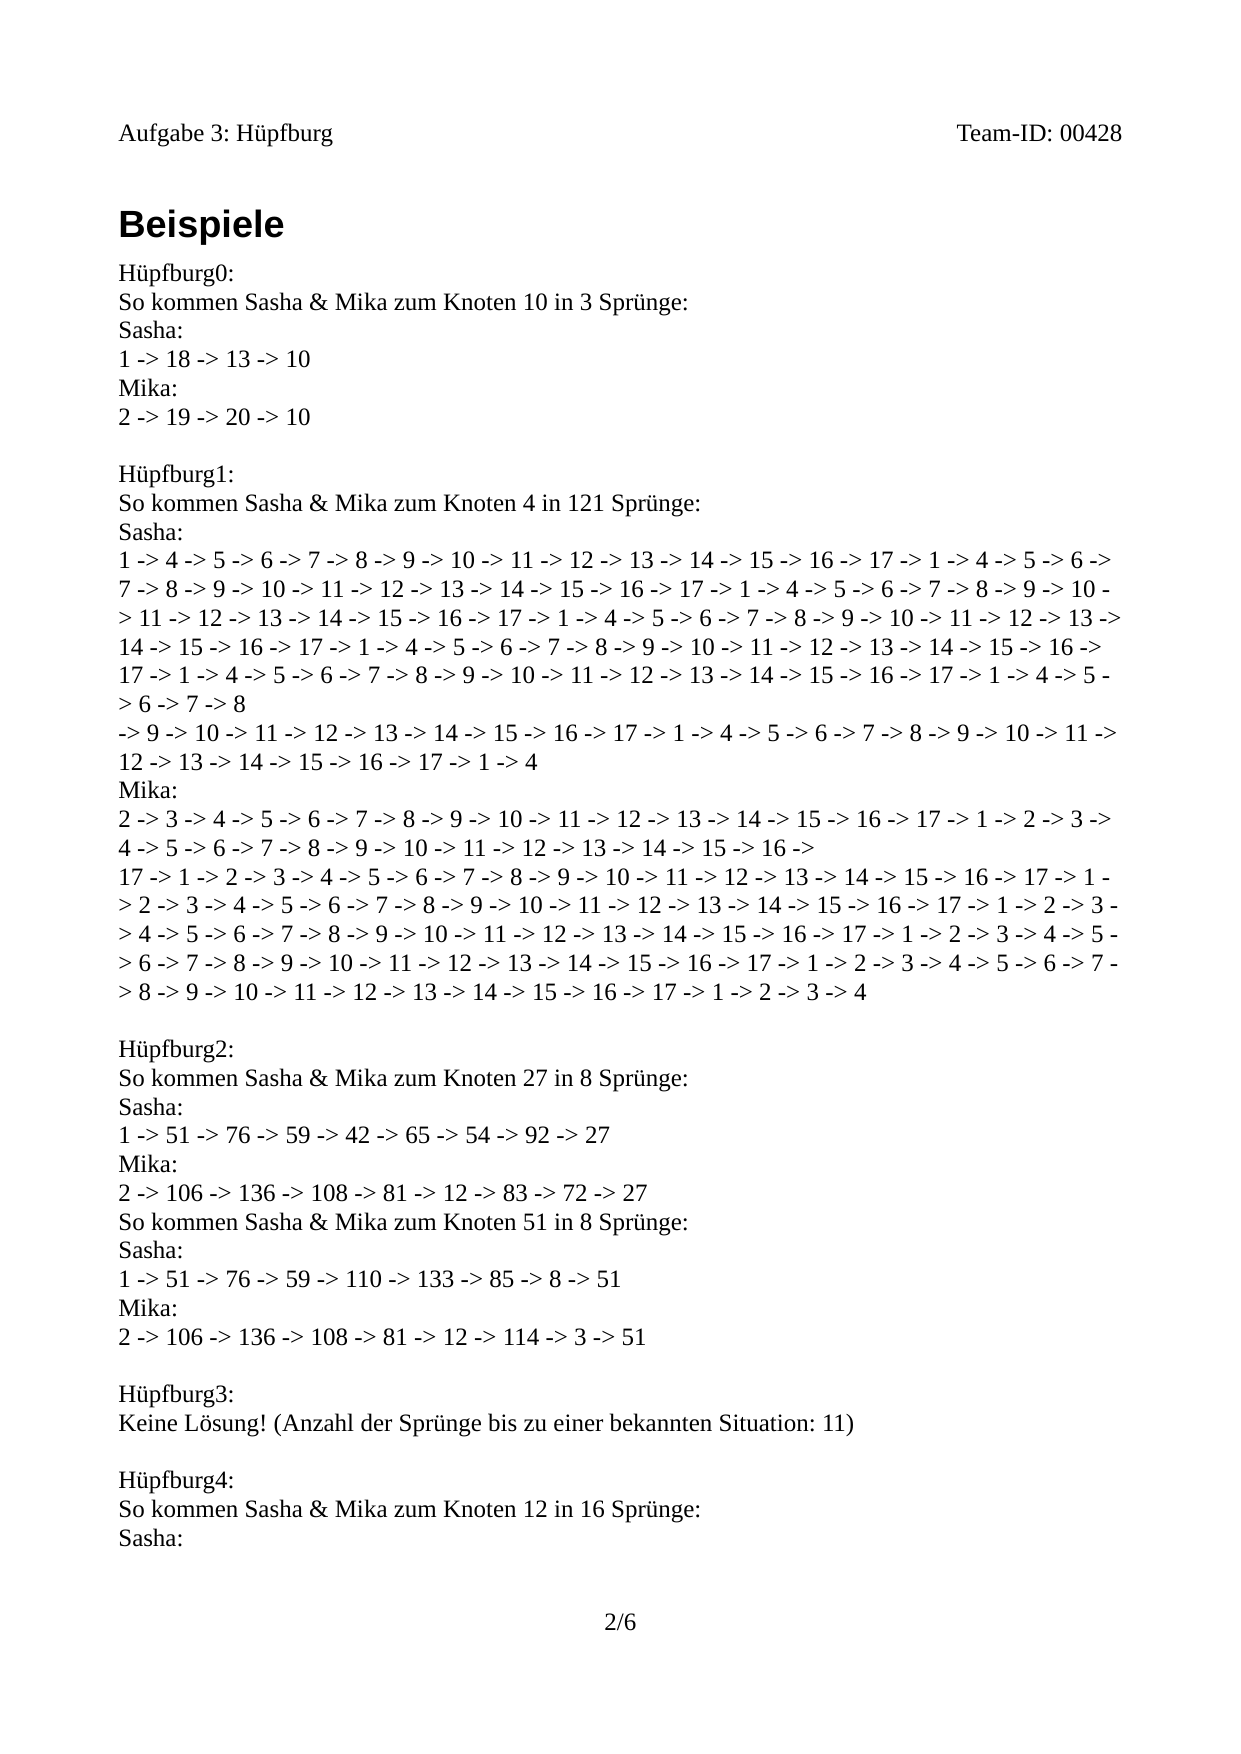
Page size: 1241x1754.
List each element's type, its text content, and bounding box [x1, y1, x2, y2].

text 1 -> 51 -> 76 -> 59 -> 110 -> 133 -> 85 -> 8 -> 51 [118, 1264, 1122, 1293]
text Hüpfburg3: [118, 1379, 1122, 1408]
text 1 -> 51 -> 76 -> 59 -> 42 -> 65 -> 54 -> 92 -> 27 [118, 1121, 1122, 1149]
text Mika: [118, 1149, 1122, 1178]
text Sasha: [118, 1092, 1122, 1121]
text 1 -> 18 -> 13 -> 10 [118, 344, 1122, 373]
text Mika: [118, 776, 1122, 804]
text Mika: [118, 1293, 1122, 1322]
subtitle Beispiele [118, 202, 1122, 246]
text So kommen Sasha & Mika zum Knoten 10 in 3 Sprünge: [118, 287, 1122, 316]
text So kommen Sasha & Mika zum Knoten 27 in 8 Sprünge: [118, 1063, 1122, 1092]
text Hüpfburg0: [118, 258, 1122, 287]
text So kommen Sasha & Mika zum Knoten 4 in 121 Sprünge: [118, 488, 1122, 517]
text 1 -> 4 -> 5 -> 6 -> 7 -> 8 -> 9 -> 10 -> 11 -> 12 -> 13 -> 14 -> 15 -> 16 -> 17 -> 1 -> 4 -> 5 -> 6 -> 7 -> 8 -> 9 -> 10 -> 11 -> 12 -> 13 -> 14 -> 15 -> 16 -> 17 -> 1 -> 4 -> 5 -> 6 -> 7 -> 8 -> 9 -> 10 -> 11 -> 12 -> 13 -> 14 -> 15 -> 16 -> 17 -> 1 -> 4 -> 5 -> 6 -> 7 -> 8 -> 9 -> 10 -> 11 -> 12 -> 13 -> 14 -> 15 -> 16 -> 17 -> 1 -> 4 -> 5 -> 6 -> 7 -> 8 -> 9 -> 10 -> 11 -> 12 -> 13 -> 14 -> 15 -> 16 -> 17 -> 1 -> 4 -> 5 -> 6 -> 7 -> 8 -> 9 -> 10 -> 11 -> 12 -> 13 -> 14 -> 15 -> 16 -> 17 -> 1 -> 4 -> 5 -> 6 -> 7 -> 8 [118, 546, 1122, 718]
text 2 -> 3 -> 4 -> 5 -> 6 -> 7 -> 8 -> 9 -> 10 -> 11 -> 12 -> 13 -> 14 -> 15 -> 16 -> 17 -> 1 -> 2 -> 3 -> 4 -> 5 -> 6 -> 7 -> 8 -> 9 -> 10 -> 11 -> 12 -> 13 -> 14 -> 15 -> 16 -> [118, 804, 1122, 862]
text Sasha: [118, 1523, 1122, 1552]
text -> 9 -> 10 -> 11 -> 12 -> 13 -> 14 -> 15 -> 16 -> 17 -> 1 -> 4 -> 5 -> 6 -> 7 -> 8 -> 9 -> 10 -> 11 -> 12 -> 13 -> 14 -> 15 -> 16 -> 17 -> 1 -> 4 [118, 718, 1122, 776]
text 2 -> 19 -> 20 -> 10 [118, 402, 1122, 431]
text So kommen Sasha & Mika zum Knoten 51 in 8 Sprünge: [118, 1207, 1122, 1236]
text So kommen Sasha & Mika zum Knoten 12 in 16 Sprünge: [118, 1494, 1122, 1523]
text 17 -> 1 -> 2 -> 3 -> 4 -> 5 -> 6 -> 7 -> 8 -> 9 -> 10 -> 11 -> 12 -> 13 -> 14 -> 15 -> 16 -> 17 -> 1 -> 2 -> 3 -> 4 -> 5 -> 6 -> 7 -> 8 -> 9 -> 10 -> 11 -> 12 -> 13 -> 14 -> 15 -> 16 -> 17 -> 1 -> 2 -> 3 -> 4 -> 5 -> 6 -> 7 -> 8 -> 9 -> 10 -> 11 -> 12 -> 13 -> 14 -> 15 -> 16 -> 17 -> 1 -> 2 -> 3 -> 4 -> 5 -> 6 -> 7 -> 8 -> 9 -> 10 -> 11 -> 12 -> 13 -> 14 -> 15 -> 16 -> 17 -> 1 -> 2 -> 3 -> 4 -> 5 -> 6 -> 7 -> 8 -> 9 -> 10 -> 11 -> 12 -> 13 -> 14 -> 15 -> 16 -> 17 -> 1 -> 2 -> 3 -> 4 [118, 862, 1122, 1006]
text Hüpfburg1: [118, 459, 1122, 488]
text Hüpfburg4: [118, 1466, 1122, 1494]
text Sasha: [118, 316, 1122, 344]
text Sasha: [118, 1236, 1122, 1264]
text 2 -> 106 -> 136 -> 108 -> 81 -> 12 -> 83 -> 72 -> 27 [118, 1178, 1122, 1207]
text 2 -> 106 -> 136 -> 108 -> 81 -> 12 -> 114 -> 3 -> 51 [118, 1322, 1122, 1351]
text Keine Lösung! (Anzahl der Sprünge bis zu einer bekannten Situation: 11) [118, 1408, 1122, 1437]
text Mika: [118, 373, 1122, 402]
text Hüpfburg2: [118, 1034, 1122, 1063]
text Sasha: [118, 517, 1122, 546]
